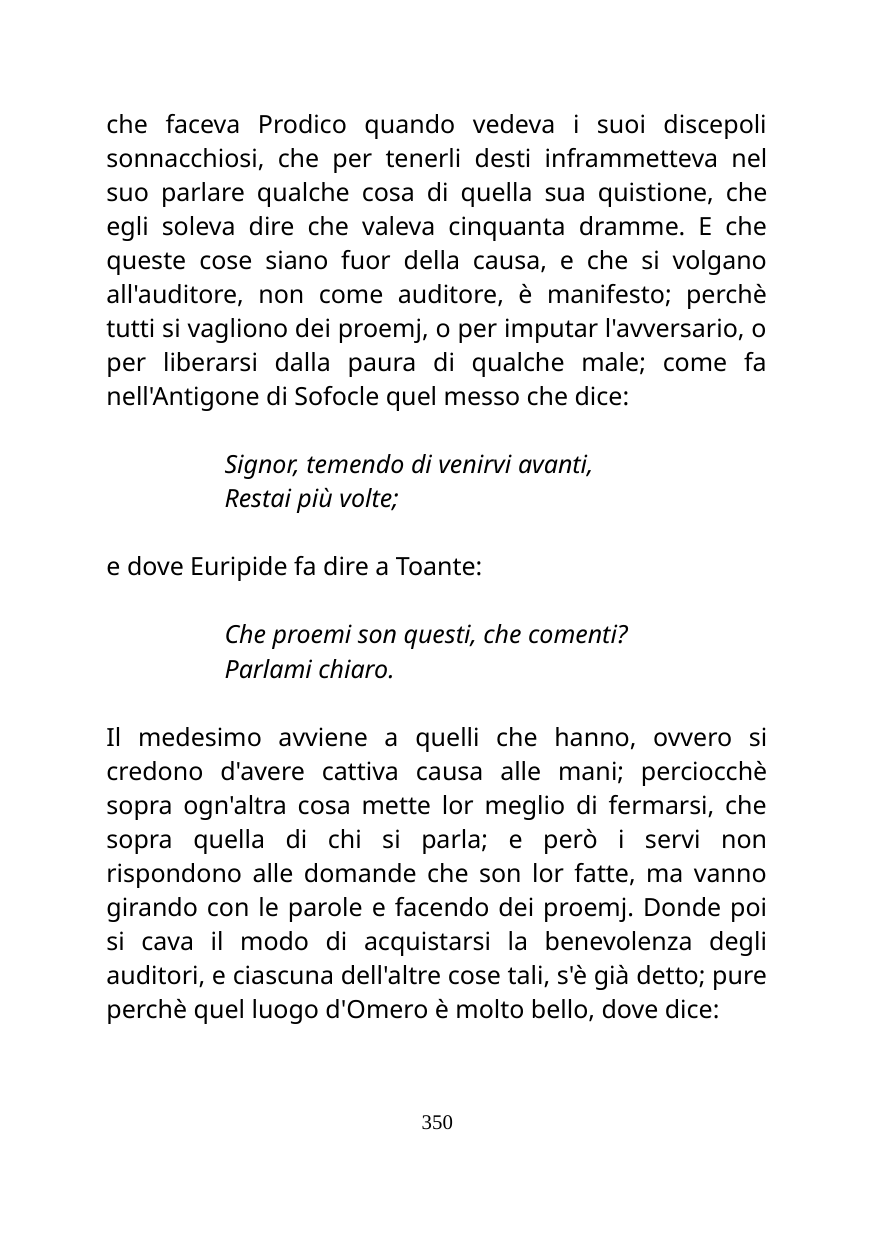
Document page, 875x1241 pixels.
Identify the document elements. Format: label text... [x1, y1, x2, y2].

text che faceva Prodico quando vedeva i suoi discepoli sonnacchiosi, che per tenerli desti inframmetteva nel suo parlare qualche cosa di quella sua quistione, che egli soleva dire che valeva cinquanta dramme. E che queste cose siano fuor della causa, e che si volgano all'auditore, non come auditore, è manifesto; perchè tutti si vagliono dei proemj, o per imputar l'avversario, o per liberarsi dalla paura di qualche male; come fa nell'Antigone di Sofocle quel messo che dice: [106, 106, 768, 413]
text Restai più volte; [106, 481, 768, 515]
text e dove Euripide fa dire a Toante: [106, 549, 768, 583]
text Parlami chiaro. [106, 651, 768, 685]
text Il medesimo avviene a quelli che hanno, ovvero si credono d'avere cattiva causa alle mani; perciocchè sopra ogn'altra cosa mette lor meglio di fermarsi, che sopra quella di chi si parla; e però i servi non rispondono alle domande che son lor fatte, ma vanno girando con le parole e facendo dei proemj. Donde poi si cava il modo di acquistarsi la benevolenza degli auditori, e ciascuna dell'altre cose tali, s'è già detto; pure perchè quel luogo d'Omero è molto bello, dove dice: [106, 719, 768, 1026]
text Che proemi son questi, che comenti? [106, 617, 768, 651]
text Signor, temendo di venirvi avanti, [106, 447, 768, 481]
